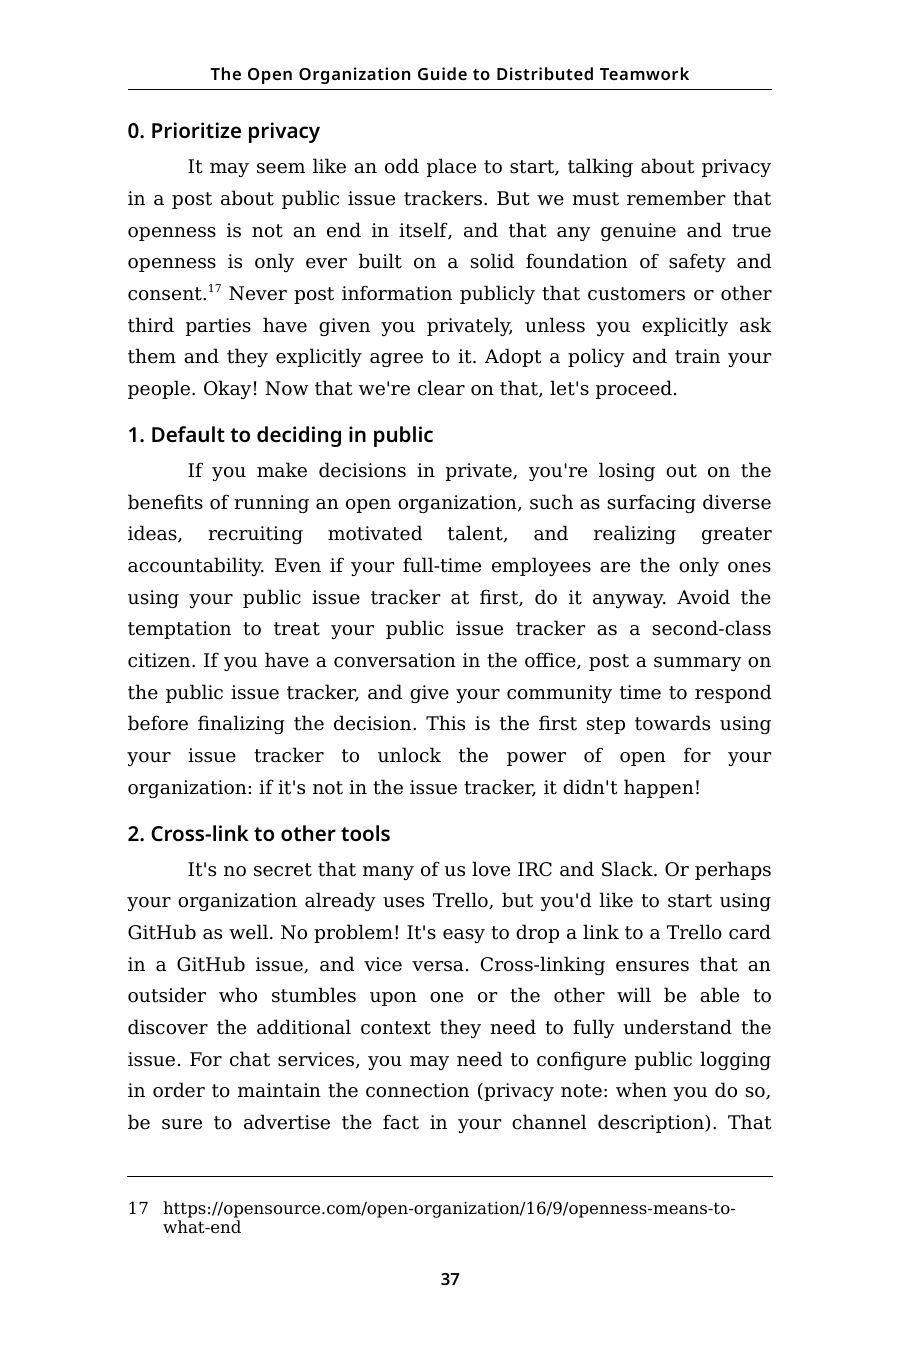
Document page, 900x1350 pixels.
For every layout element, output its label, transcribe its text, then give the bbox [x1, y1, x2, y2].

text It's no secret that many of us love IRC and Slack. Or perhaps your organization already uses Trello, but you'd like to start using GitHub as well. No problem! It's easy to drop a link to a Trello card in a GitHub issue, and vice versa. Cross-linking ensures that an outsider who stumbles upon one or the other will be able to discover the additional context they need to fully understand the issue. For chat services, you may need to configure public logging in order to maintain the connection (privacy note: when you do so, be sure to advertise the fact in your channel description). That [127, 859, 772, 1134]
subtitle 2. Cross-link to other tools [127, 821, 772, 846]
subtitle 1. Default to deciding in public [127, 422, 772, 447]
text https://opensource.com/open-organization/16/9/openness-means-to-what-end [127, 1198, 772, 1237]
text If you make decisions in private, you're losing out on the benefits of running an open organization, such as surfacing diverse ideas, recruiting motivated talent, and realizing greater accountability. Even if your full-time employees are the only ones using your public issue tracker at first, do it anyway. Avoid the temptation to treat your public issue tracker as a second-class citizen. If you have a conversation in the office, post a summary on the public issue tracker, and give your community time to respond before finalizing the decision. This is the first step towards using your issue tracker to unlock the power of open for your organization: if it's not in the issue tracker, it didn't happen! [127, 460, 772, 798]
subtitle 0. Prioritize privacy [127, 118, 772, 144]
text It may seem like an odd place to start, talking about privacy in a post about public issue trackers. But we must remember that openness is not an end in itself, and that any genuine and true openness is only ever built on a solid foundation of safety and consent. Never post information publicly that customers or other third parties have given you privately, unless you explicitly ask them and they explicitly agree to it. Adopt a policy and train your people. Okay! Now that we're clear on that, let's proceed. [127, 156, 772, 400]
